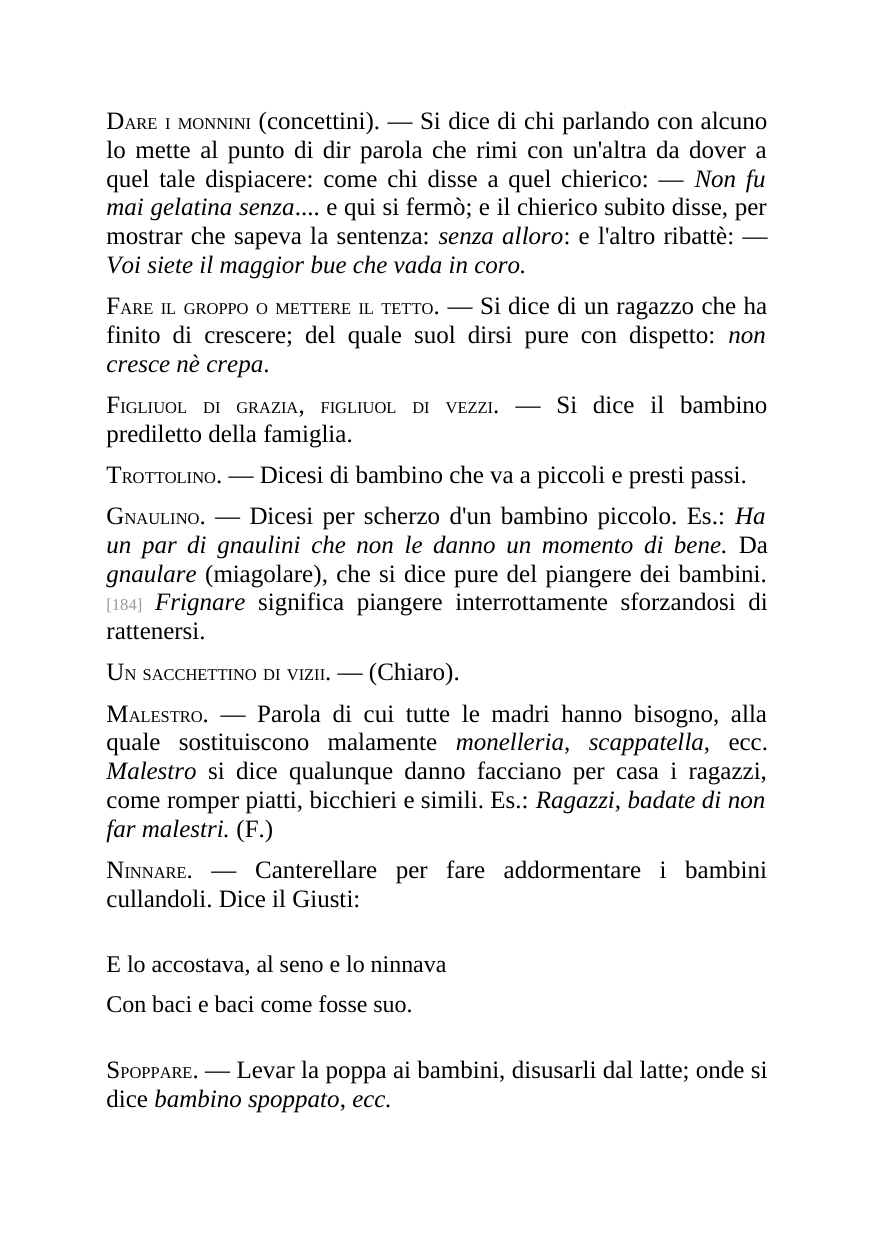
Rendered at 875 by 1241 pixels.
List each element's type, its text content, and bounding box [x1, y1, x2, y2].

text Dare i monnini (concettini). — Si dice di chi parlando con alcuno lo mette al punto di dir parola che rimi con un'altra da dover a quel tale dispiacere: come chi disse a quel chierico: — Non fu mai gelatina senza.... e qui si fermò; e il chierico subito disse, per mostrar che sapeva la sentenza: senza alloro: e l'altro ribattè: — Voi siete il maggior bue che vada in coro. [106, 106, 768, 279]
text Trottolino. — Dicesi di bambino che va a piccoli e presti passi. [106, 460, 768, 489]
text Ninnare. — Canterellare per fare addormentare i bambini cullandoli. Dice il Giusti: [106, 855, 768, 912]
text Spoppare. — Levar la poppa ai bambini, disusarli dal latte; onde si dice bambino spoppato, ecc. [106, 1055, 768, 1113]
text Con baci e baci come fosse suo. [106, 990, 768, 1018]
text Fare il groppo o mettere il tetto. — Si dice di un ragazzo che ha finito di crescere; del quale suol dirsi pure con dispetto: non cresce nè crepa. [106, 291, 768, 377]
text Un sacchettino di vizii. — (Chiaro). [106, 657, 768, 686]
text Gnaulino. — Dicesi per scherzo d'un bambino piccolo. Es.: Ha un par di gnaulini che non le danno un momento di bene. Da gnaulare (miagolare), che si dice pure del piangere dei bambini. [184] Frignare significa piangere interrottamente sforzandosi di rattenersi. [106, 501, 768, 645]
text E lo accostava, al seno e lo ninnava [106, 950, 768, 978]
text Malestro. — Parola di cui tutte le madri hanno bisogno, alla quale sostituiscono malamente monelleria, scappatella, ecc. Malestro si dice qualunque danno facciano per casa i ragazzi, come romper piatti, bicchieri e simili. Es.: Ragazzi, badate di non far malestri. (F.) [106, 699, 768, 842]
text Figliuol di grazia, figliuol di vezzi. — Si dice il bambino prediletto della famiglia. [106, 390, 768, 447]
